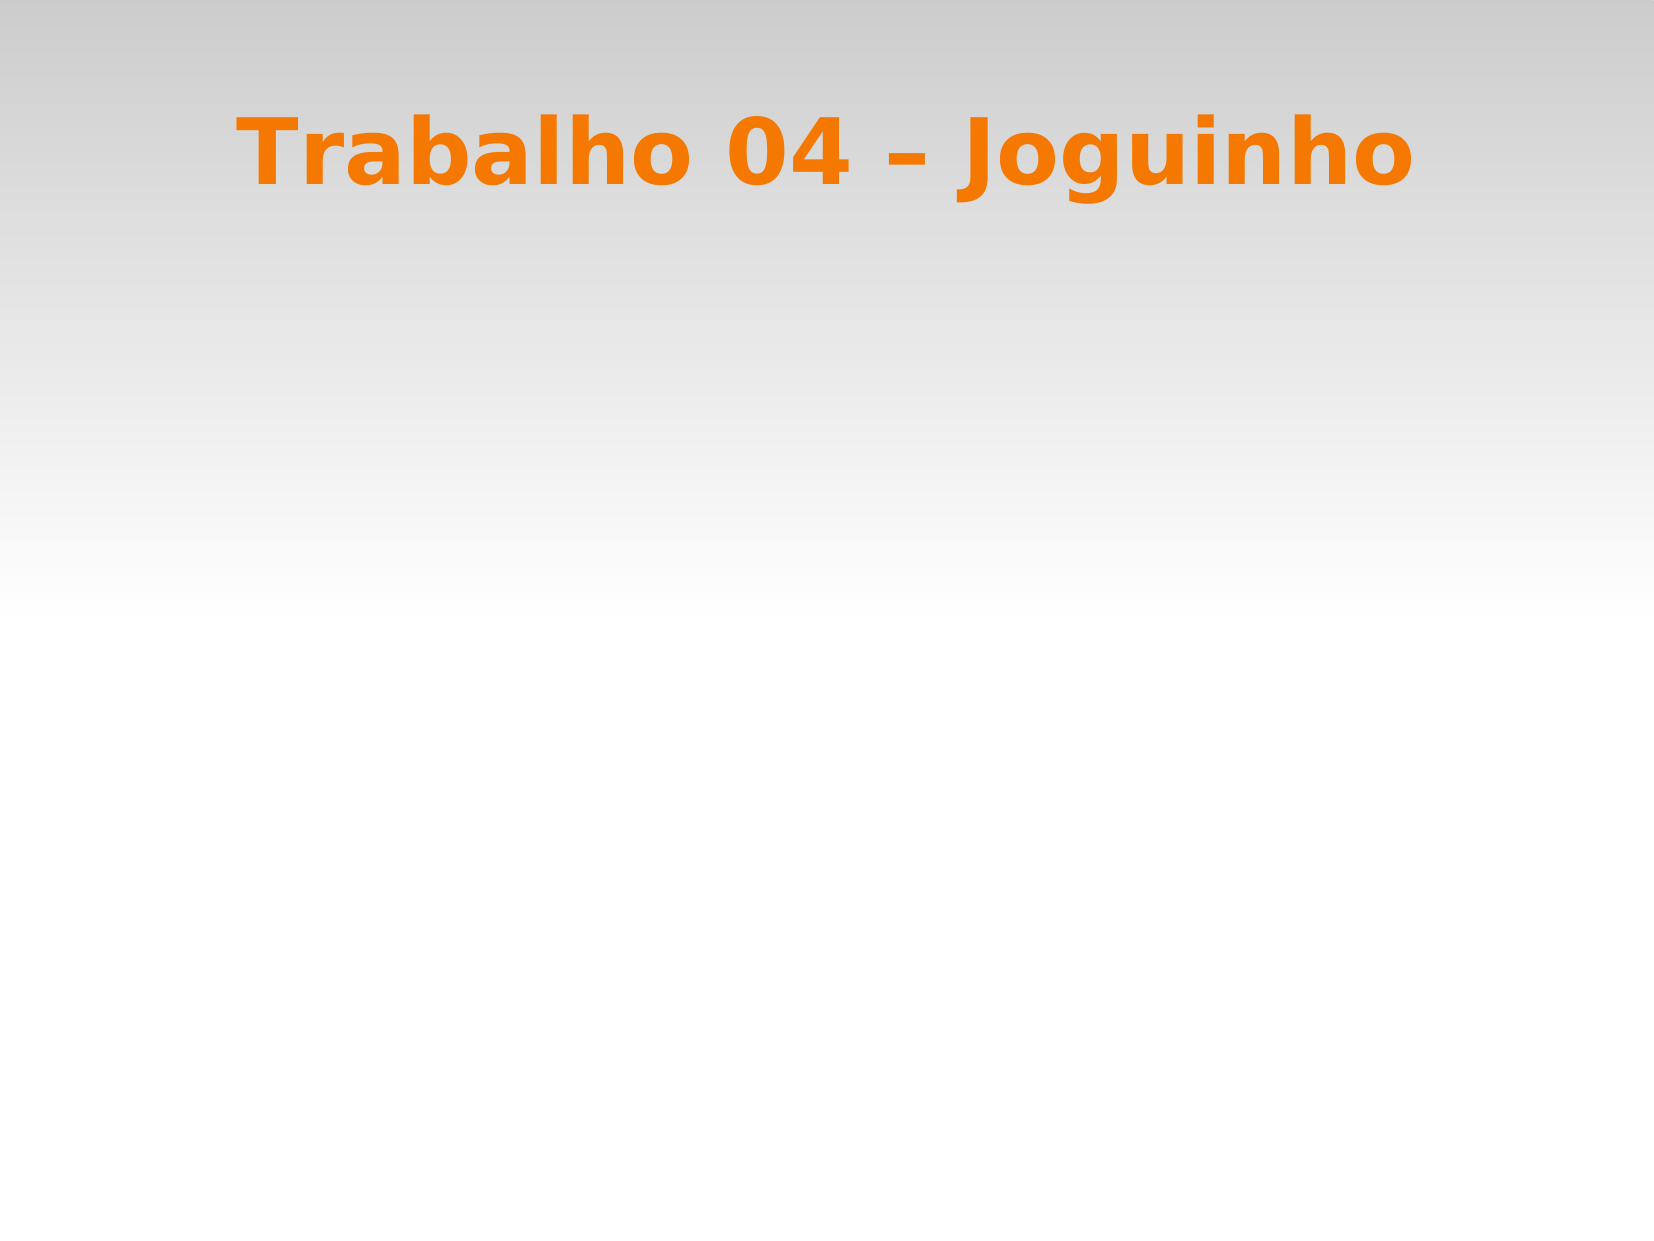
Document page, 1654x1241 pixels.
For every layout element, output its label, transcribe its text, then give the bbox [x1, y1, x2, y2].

title Trabalho 04 – Joguinho [82, 49, 1571, 257]
